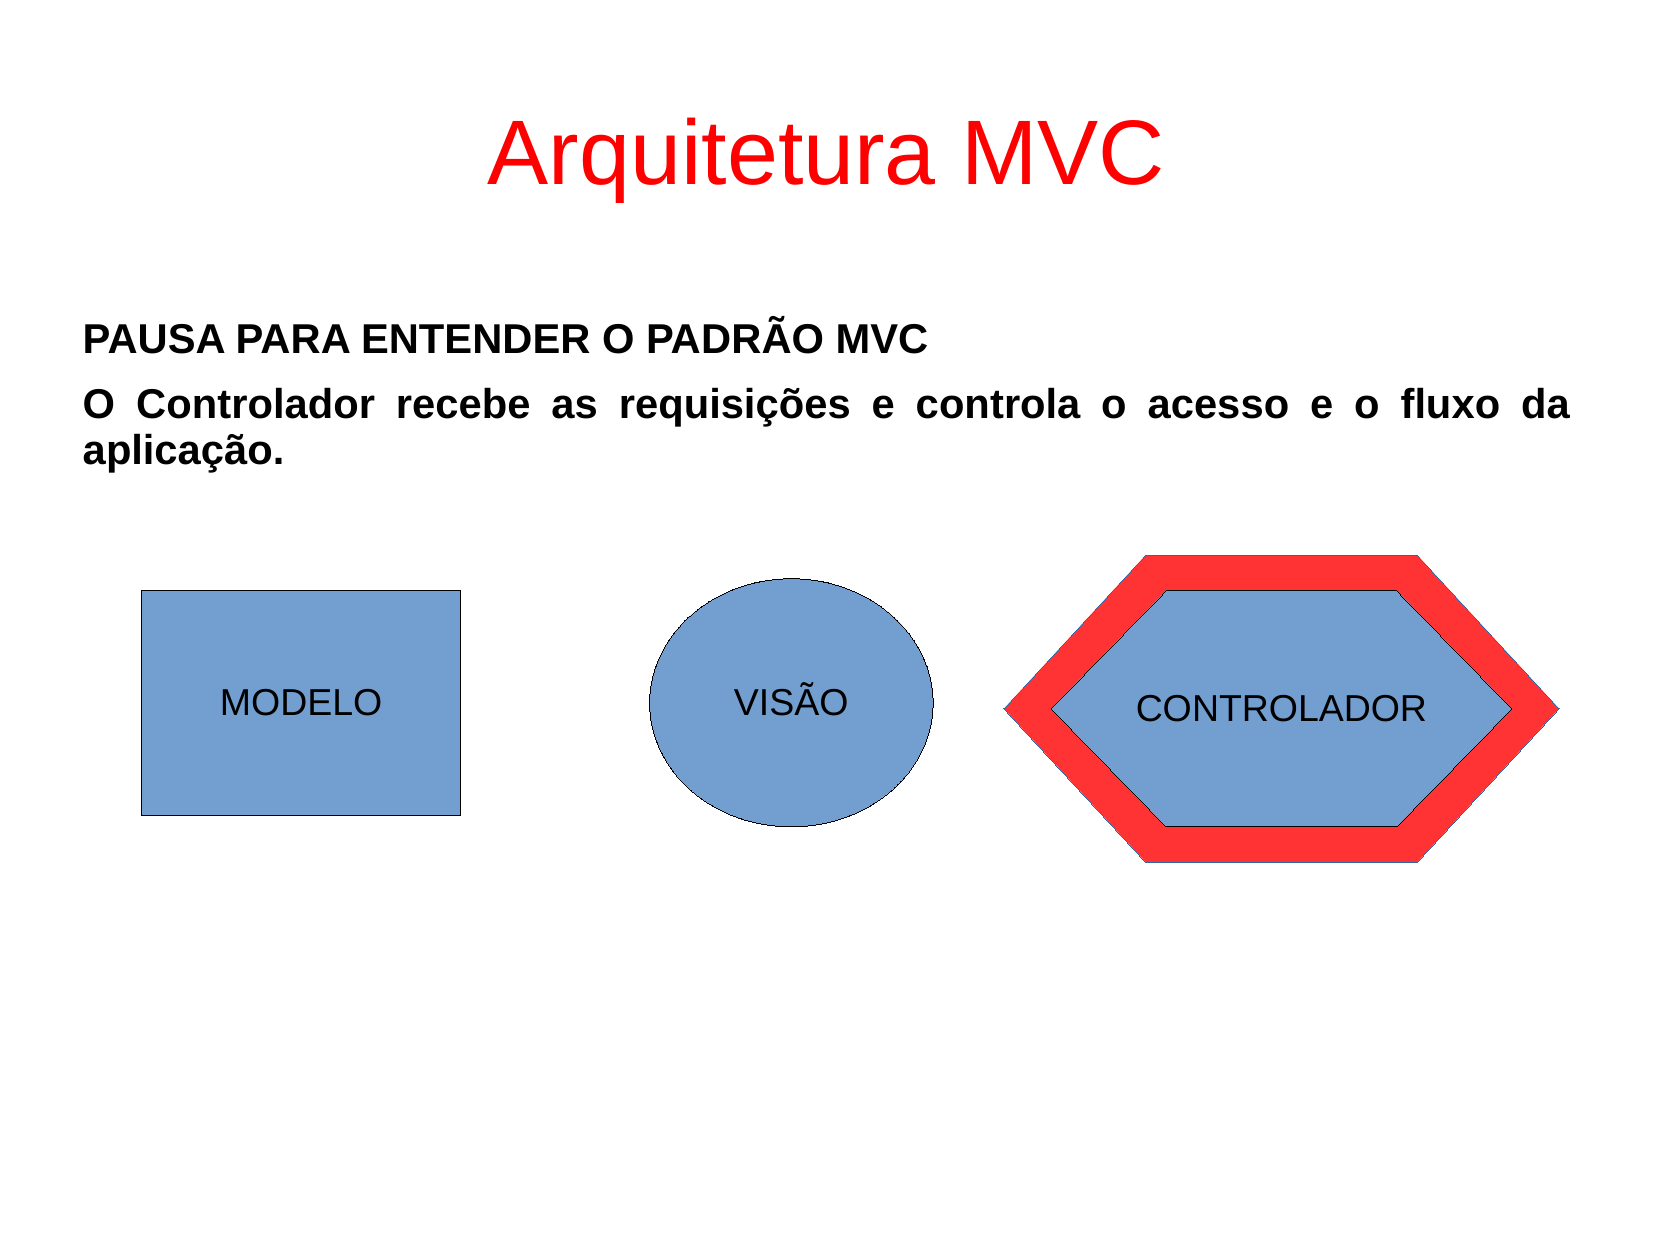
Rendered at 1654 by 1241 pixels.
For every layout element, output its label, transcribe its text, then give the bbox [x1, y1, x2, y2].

list PAUSA PARA ENTENDER O PADRÃO MVC O Controlador recebe as requisições e controla o acesso e o fluxo da aplicação. [82, 315, 1571, 1087]
text_box VISÃO [649, 578, 934, 827]
text_box CONTROLADOR [1051, 590, 1512, 827]
text_box [1003, 555, 1560, 863]
text_box MODELO [141, 590, 461, 816]
title Arquitetura MVC [82, 49, 1571, 257]
